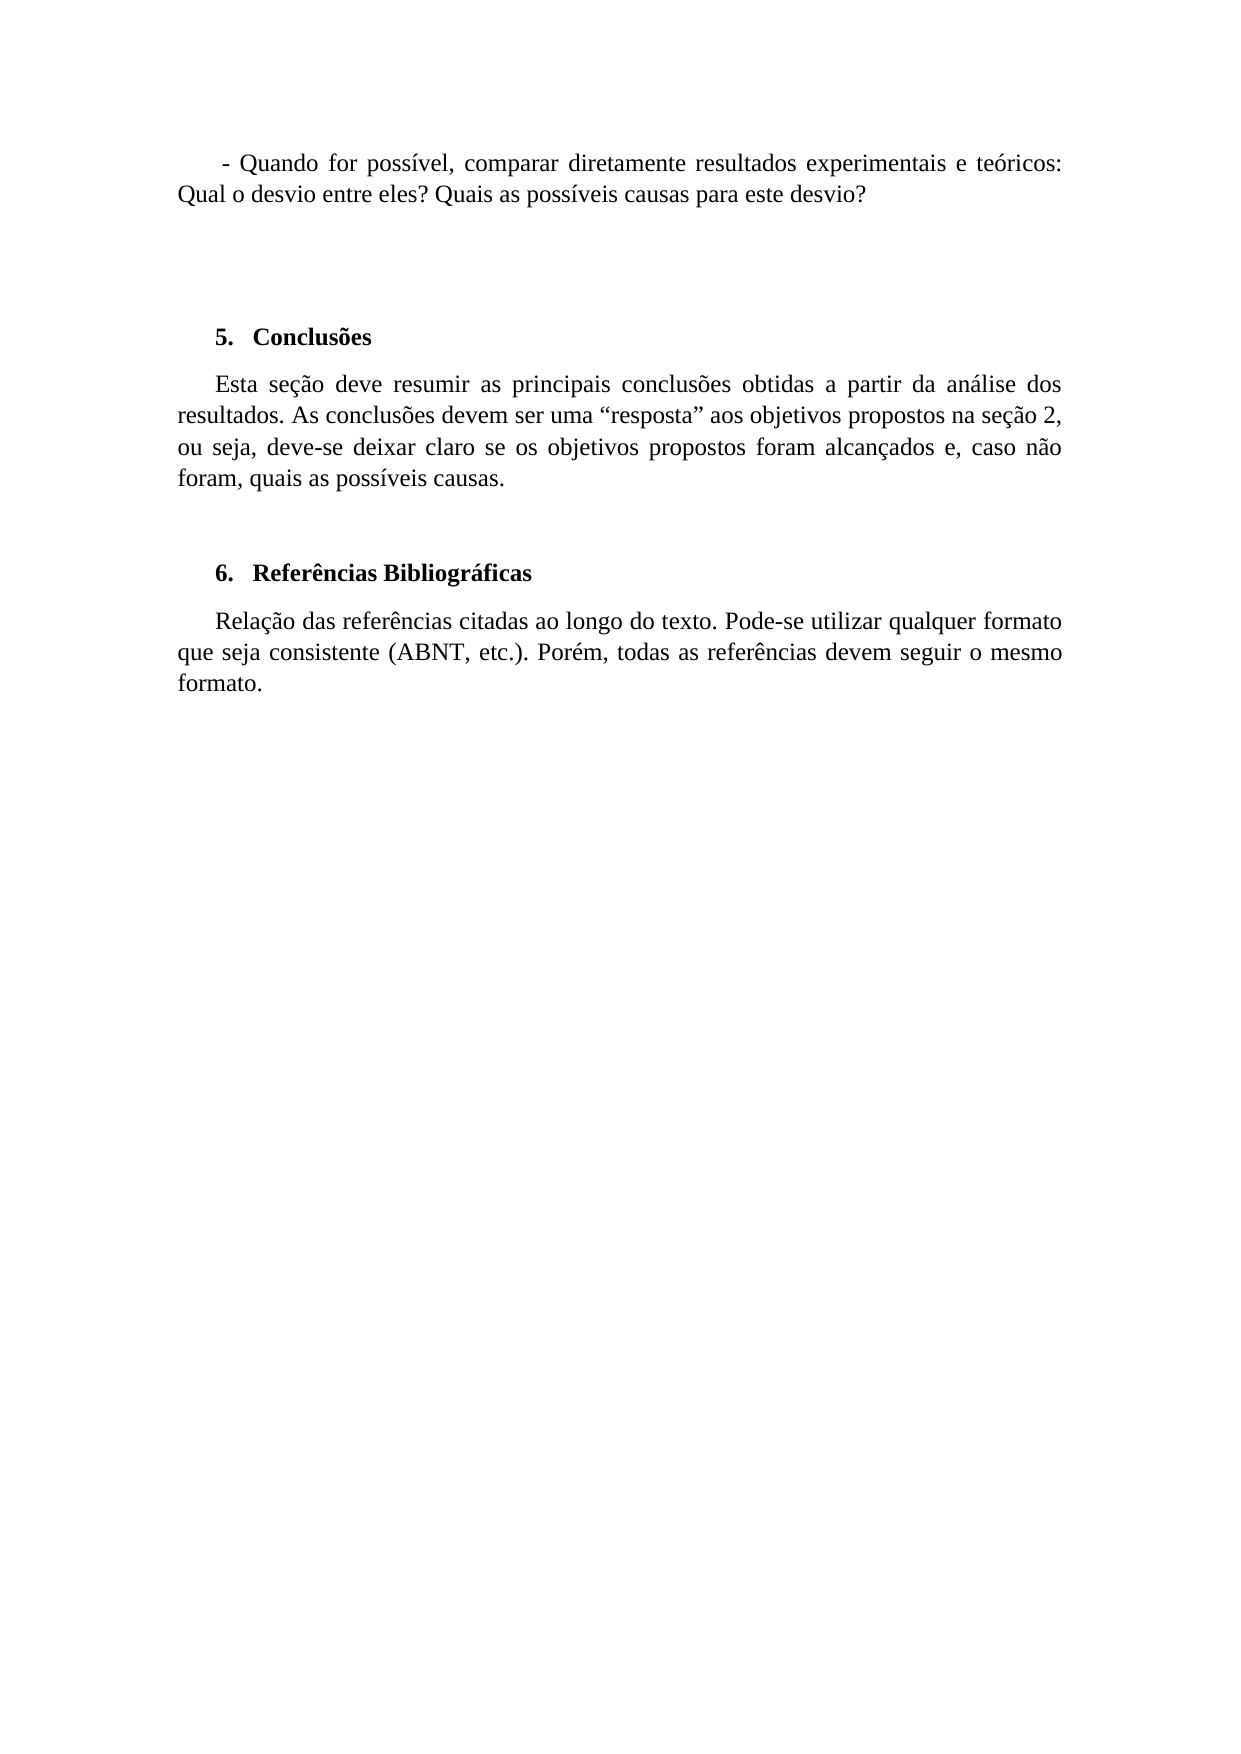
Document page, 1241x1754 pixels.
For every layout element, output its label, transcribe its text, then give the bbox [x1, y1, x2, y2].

text Esta seção deve resumir as principais conclusões obtidas a partir da análise dos resultados. As conclusões devem ser uma “resposta” aos objetivos propostos na seção 2, ou seja, deve-se deixar claro se os objetivos propostos foram alcançados e, caso não foram, quais as possíveis causas. [177, 369, 1063, 491]
text - Quando for possível, comparar diretamente resultados experimentais e teóricos: Qual o desvio entre eles? Quais as possíveis causas para este desvio? [177, 148, 1063, 207]
list Referências Bibliográficas [215, 558, 1063, 587]
text Relação das referências citadas ao longo do texto. Pode-se utilizar qualquer formato que seja consistente (ABNT, etc.). Porém, todas as referências devem seguir o mesmo formato. [177, 606, 1063, 697]
list Conclusões [215, 322, 1063, 351]
